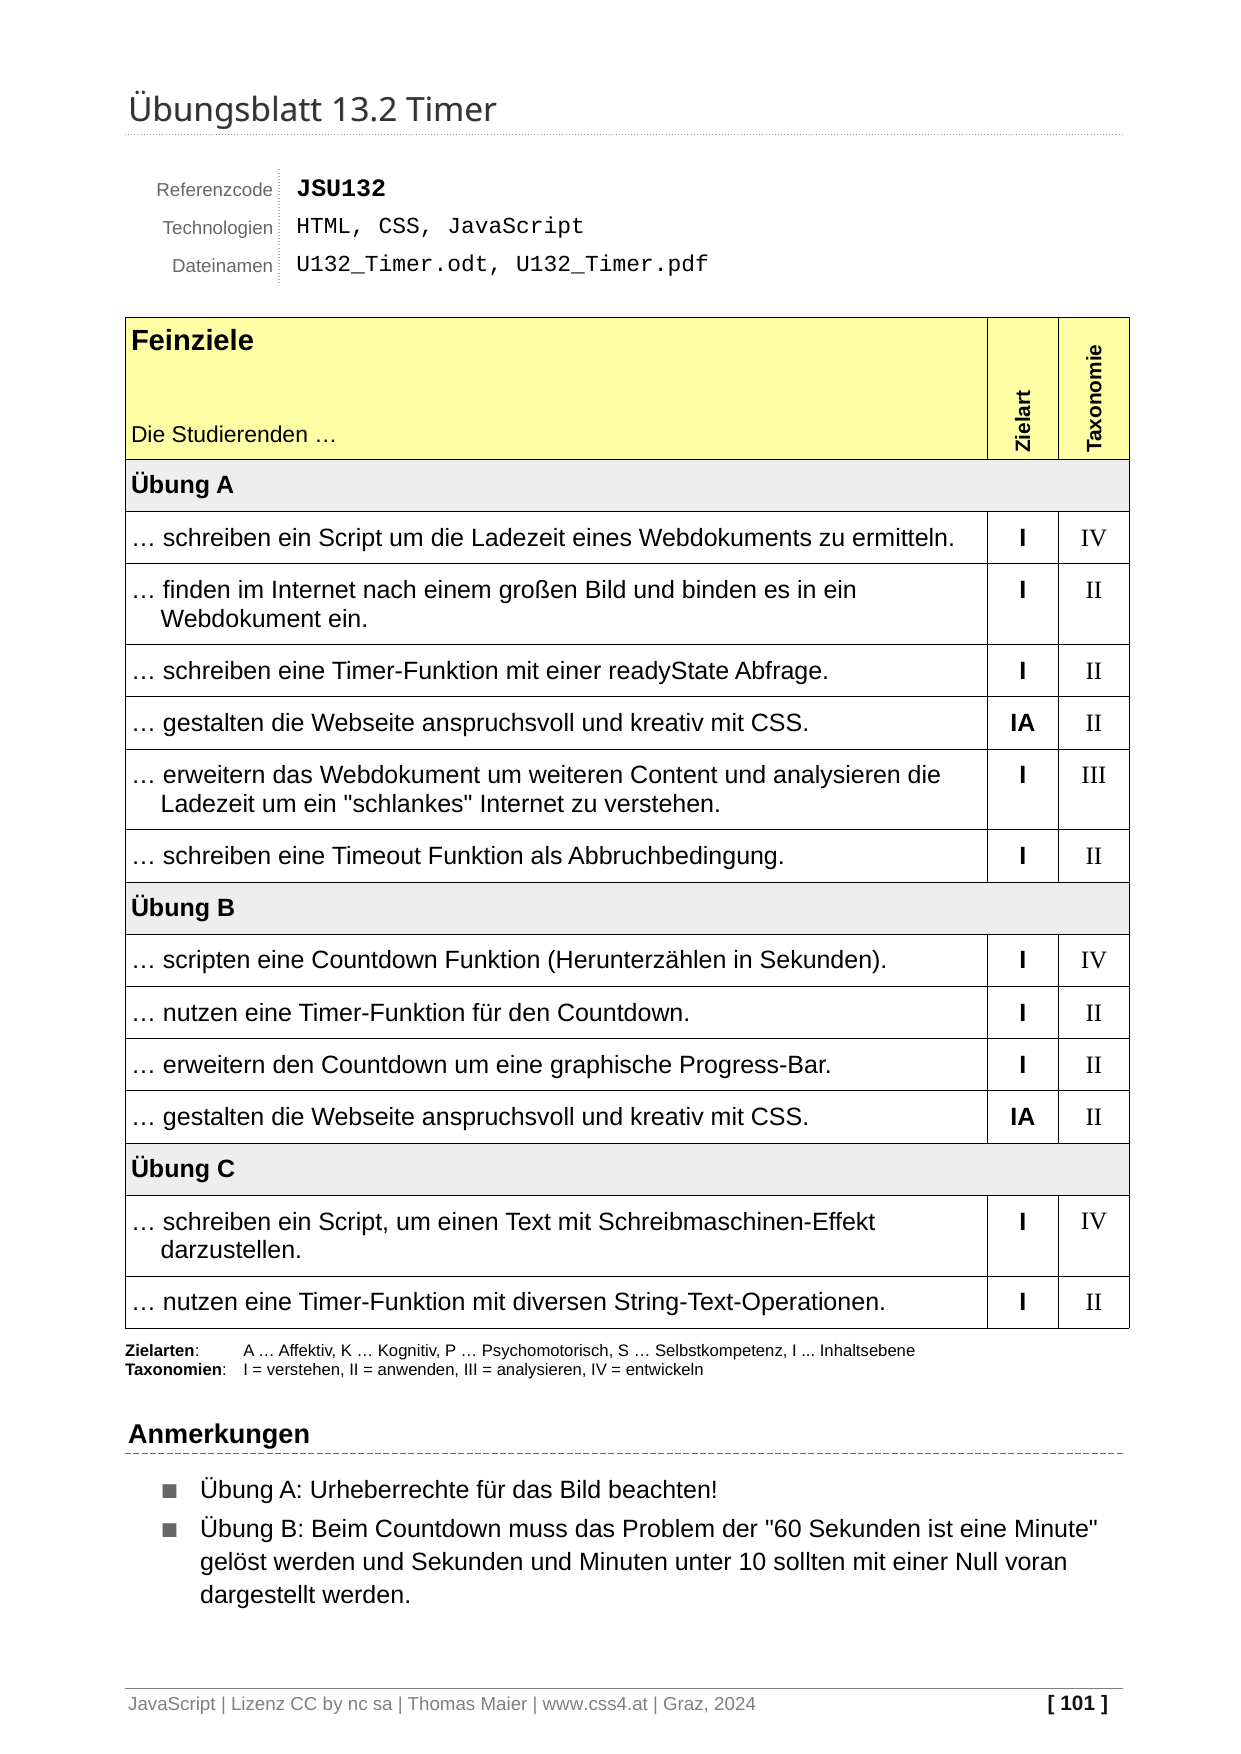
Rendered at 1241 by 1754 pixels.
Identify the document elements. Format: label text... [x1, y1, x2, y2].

table_cell IA [988, 697, 1058, 748]
table_cell II [1059, 697, 1129, 748]
table_cell IV [1059, 935, 1129, 986]
table_cell … schreiben ein Script um die Ladezeit eines Webdokuments zu ermitteln. [126, 512, 987, 563]
table_cell U132_Timer.odt, U132_Timer.pdf [279, 247, 1129, 284]
table_cell … erweitern den Countdown um eine graphische Progress-Bar. [126, 1039, 987, 1090]
table_cell … erweitern das Webdokument um weiteren Content und analysieren die Ladezeit um ein "schlankes" Internet zu verstehen. [126, 750, 987, 829]
table_cell I [988, 1039, 1058, 1090]
table_cell II [1059, 564, 1129, 644]
table_cell … nutzen eine Timer-Funktion für den Countdown. [126, 987, 987, 1038]
table_cell I [988, 935, 1058, 986]
table_cell Übung A [126, 460, 1129, 511]
table_cell I [988, 750, 1058, 829]
table_cell I [988, 564, 1058, 644]
table_cell IV [1059, 1196, 1129, 1276]
table_cell … gestalten die Webseite anspruchsvoll und kreativ mit CSS. [126, 1091, 987, 1142]
table_cell HTML, CSS, JavaScript [279, 209, 1129, 247]
table_cell Dateinamen [125, 247, 278, 284]
table_header Feinziele Die Studierenden … [126, 318, 987, 459]
list Übung A: Urheberrechte für das Bild beachten! [162, 1475, 1123, 1504]
table_cell III [1059, 750, 1129, 829]
table_cell Technologien [125, 209, 278, 247]
table_cell II [1059, 1039, 1129, 1090]
table_header JSU132 [279, 169, 1129, 209]
table_cell … gestalten die Webseite anspruchsvoll und kreativ mit CSS. [126, 697, 987, 748]
table_cell II [1059, 1277, 1129, 1328]
table_cell … schreiben eine Timer-Funktion mit einer readyState Abfrage. [126, 645, 987, 696]
table_cell … scripten eine Countdown Funktion (Herunterzählen in Sekunden). [126, 935, 987, 986]
table_cell II [1059, 645, 1129, 696]
table_cell Übung B [126, 883, 1129, 934]
table_cell II [1059, 1091, 1129, 1142]
table_cell … finden im Internet nach einem großen Bild und binden es in ein Webdokument ein. [126, 564, 987, 644]
table_cell I [988, 830, 1058, 882]
table_cell … schreiben ein Script, um einen Text mit Schreibmaschinen-Effekt darzustellen. [126, 1196, 987, 1276]
subtitle Übungsblatt 13.2 Timer [125, 83, 1123, 134]
table_cell … schreiben eine Timeout Funktion als Abbruchbedingung. [126, 830, 987, 882]
table_header Zielart [988, 318, 1058, 459]
table_cell II [1059, 830, 1129, 882]
table_cell … nutzen eine Timer-Funktion mit diversen String-Text-Operationen. [126, 1277, 987, 1328]
table_header Referenzcode [125, 169, 278, 209]
table_cell I [988, 1196, 1058, 1276]
table_cell Übung C [126, 1144, 1129, 1195]
table_cell IV [1059, 512, 1129, 563]
list Übung B: Beim Countdown muss das Problem der "60 Sekunden ist eine Minute" gelöst werden und Sekunden und Minuten unter 10 sollten mit einer Null voran dargestellt werden. [162, 1514, 1123, 1609]
table_cell II [1059, 987, 1129, 1038]
table_cell I [988, 1277, 1058, 1328]
text Anmerkungen [125, 1416, 1123, 1453]
table_cell I [988, 645, 1058, 696]
text Zielarten: A … Affektiv, K … Kognitiv, P … Psychomotorisch, S … Selbstkompetenz, I ... Inhaltsebene Taxonomien: I = verstehen, II = anwenden, III = analysieren, IV = entwickeln [125, 1340, 1123, 1379]
table_cell I [988, 987, 1058, 1038]
table_cell I [988, 512, 1058, 563]
table_cell IA [988, 1091, 1058, 1142]
table_header Taxonomie [1059, 318, 1129, 459]
